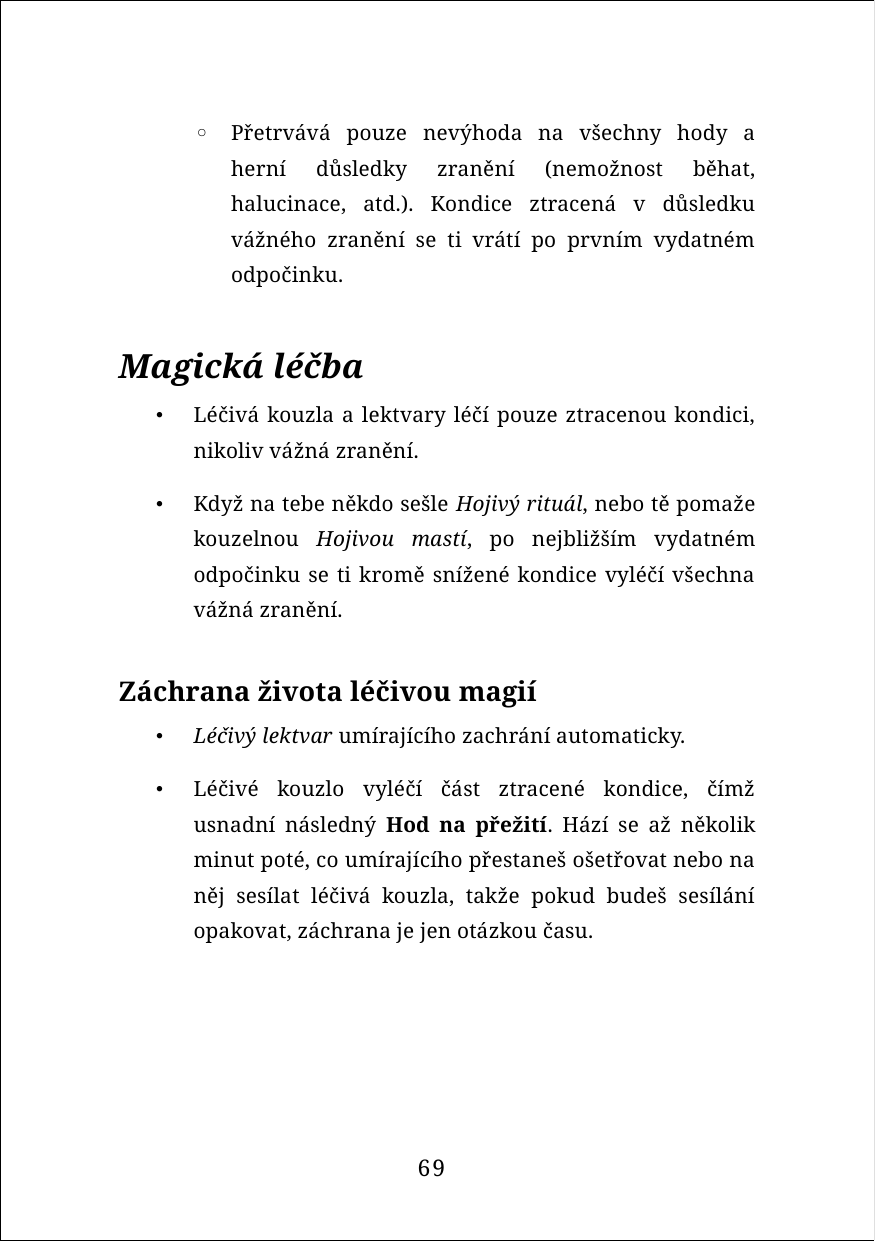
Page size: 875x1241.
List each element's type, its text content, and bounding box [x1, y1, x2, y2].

list Léčivá kouzla a lektvary léčí pouze ztracenou kondici, nikoliv vážná zranění. [156, 400, 756, 464]
list Přetrvává pouze nevýhoda na všechny hody a herní důsledky zranění (nemožnost běhat, halucinace, atd.). Kondice ztracená v důsledku vážného zranění se ti vrátí po prvním vydatném odpočinku. [193, 118, 756, 289]
subtitle Záchrana života léčivou magií [118, 672, 756, 709]
list Když na tebe někdo sešle Hojivý rituál, nebo tě pomaže kouzelnou Hojivou mastí, po nejbližším vydatném odpočinku se ti kromě snížené kondice vyléčí všechna vážná zranění. [156, 489, 756, 624]
list Léčivý lektvar umírajícího zachrání automaticky. [156, 721, 756, 749]
subtitle Magická léčba [118, 343, 756, 388]
list Léčivé kouzlo vyléčí část ztracené kondice, čímž usnadní následný Hod na přežití. Hází se až několik minut poté, co umírajícího přestaneš ošetřovat nebo na něj sesílat léčivá kouzla, takže pokud budeš sesílání opakovat, záchrana je jen otázkou času. [156, 774, 756, 945]
